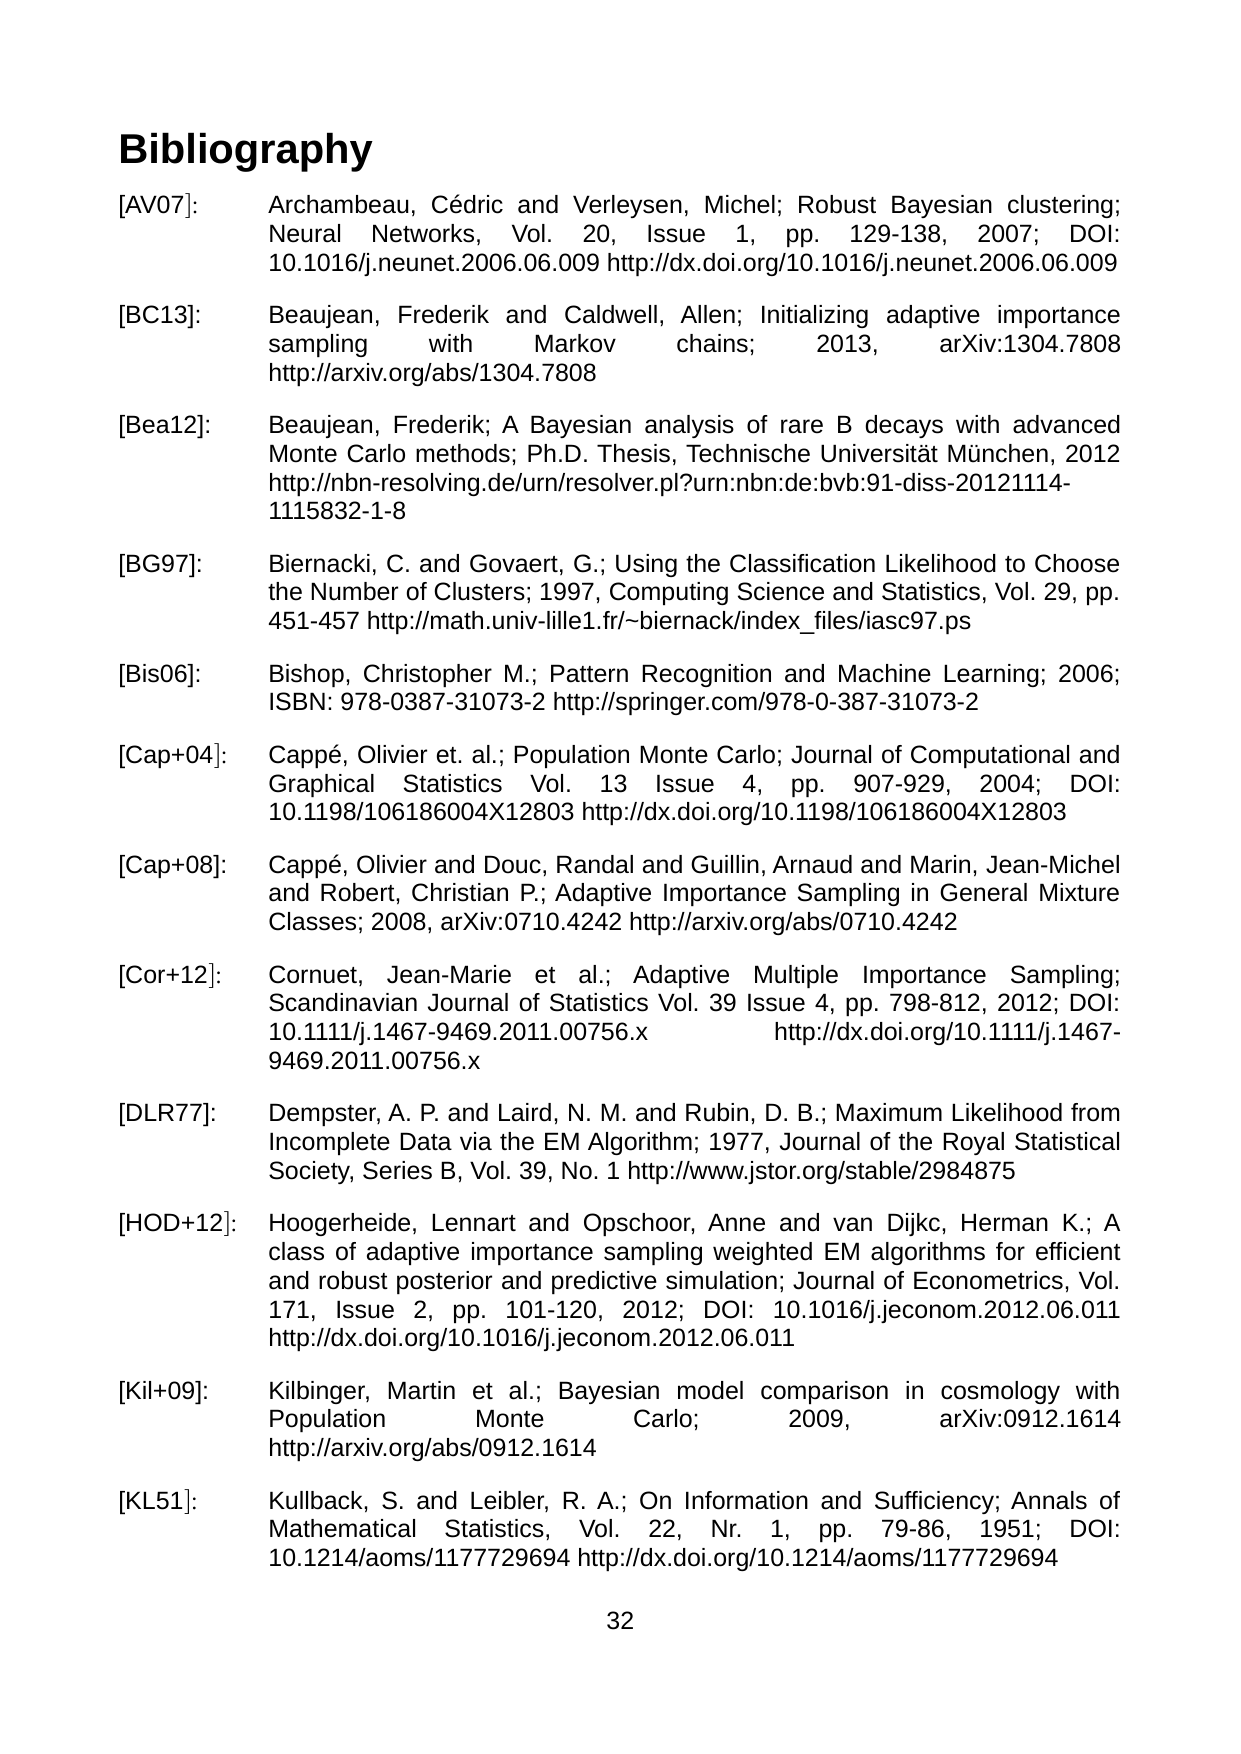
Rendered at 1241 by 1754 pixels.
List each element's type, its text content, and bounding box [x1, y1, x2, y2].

text [Cap+08]: Cappé, Olivier and Douc, Randal and Guillin, Arnaud and Marin, Jean-Michel and Robert, Christian P.; Adaptive Importance Sampling in General Mixture Classes; 2008, arXiv:0710.4242 http://arxiv.org/abs/0710.4242 [118, 850, 1122, 936]
text [BG97]: Biernacki, C. and Govaert, G.; Using the Classification Likelihood to Choose the Number of Clusters; 1997, Computing Science and Statistics, Vol. 29, pp. 451-457 http://math.univ-lille1.fr/~biernack/index_files/iasc97.ps [118, 549, 1122, 635]
text [Cor+12]: Cornuet, Jean-Marie et al.; Adaptive Multiple Importance Sampling; Scandinavian Journal of Statistics Vol. 39 Issue 4, pp. 798-812, 2012; DOI: 10.1111/j.1467-9469.2011.00756.x http://dx.doi.org/10.1111/j.1467-9469.2011.00756.x [118, 959, 1122, 1075]
text Bibliography [118, 124, 1122, 172]
text [Kil+09]: Kilbinger, Martin et al.; Bayesian model comparison in cosmology with Population Monte Carlo; 2009, arXiv:0912.1614 http://arxiv.org/abs/0912.1614 [118, 1376, 1122, 1462]
text [HOD+12]: Hoogerheide, Lennart and Opschoor, Anne and van Dijkc, Herman K.; A class of adaptive importance sampling weighted EM algorithms for efficient and robust posterior and predictive simulation; Journal of Econometrics, Vol. 171, Issue 2, pp. 101-120, 2012; DOI: 10.1016/j.jeconom.2012.06.011 http://dx.doi.org/10.1016/j.jeconom.2012.06.011 [118, 1208, 1122, 1352]
text [Bis06]: Bishop, Christopher M.; Pattern Recognition and Machine Learning; 2006; ISBN: 978-0387-31073-2 http://springer.com/978-0-387-31073-2 [118, 658, 1122, 716]
text [Cap+04]: Cappé, Olivier et. al.; Population Monte Carlo; Journal of Computational and Graphical Statistics Vol. 13 Issue 4, pp. 907-929, 2004; DOI: 10.1198/106186004X12803 http://dx.doi.org/10.1198/106186004X12803 [118, 740, 1122, 826]
text [AV07]: Archambeau, Cédric and Verleysen, Michel; Robust Bayesian clustering; Neural Networks, Vol. 20, Issue 1, pp. 129-138, 2007; DOI: 10.1016/j.neunet.2006.06.009 http://dx.doi.org/10.1016/j.neunet.2006.06.009 [118, 190, 1122, 276]
text [Bea12]: Beaujean, Frederik; A Bayesian analysis of rare B decays with advanced Monte Carlo methods; Ph.D. Thesis, Technische Universität München, 2012 http://nbn-resolving.de/urn/resolver.pl?urn:nbn:de:bvb:91-diss-20121114-1115832-1-8 [118, 410, 1122, 525]
text [KL51]: Kullback, S. and Leibler, R. A.; On Information and Sufficiency; Annals of Mathematical Statistics, Vol. 22, Nr. 1, pp. 79-86, 1951; DOI: 10.1214/aoms/1177729694 http://dx.doi.org/10.1214/aoms/1177729694 [118, 1486, 1122, 1572]
text [BC13]: Beaujean, Frederik and Caldwell, Allen; Initializing adaptive importance sampling with Markov chains; 2013, arXiv:1304.7808 http://arxiv.org/abs/1304.7808 [118, 300, 1122, 386]
text [DLR77]: Dempster, A. P. and Laird, N. M. and Rubin, D. B.; Maximum Likelihood from Incomplete Data via the EM Algorithm; 1977, Journal of the Royal Statistical Society, Series B, Vol. 39, No. 1 http://www.jstor.org/stable/2984875 [118, 1098, 1122, 1184]
